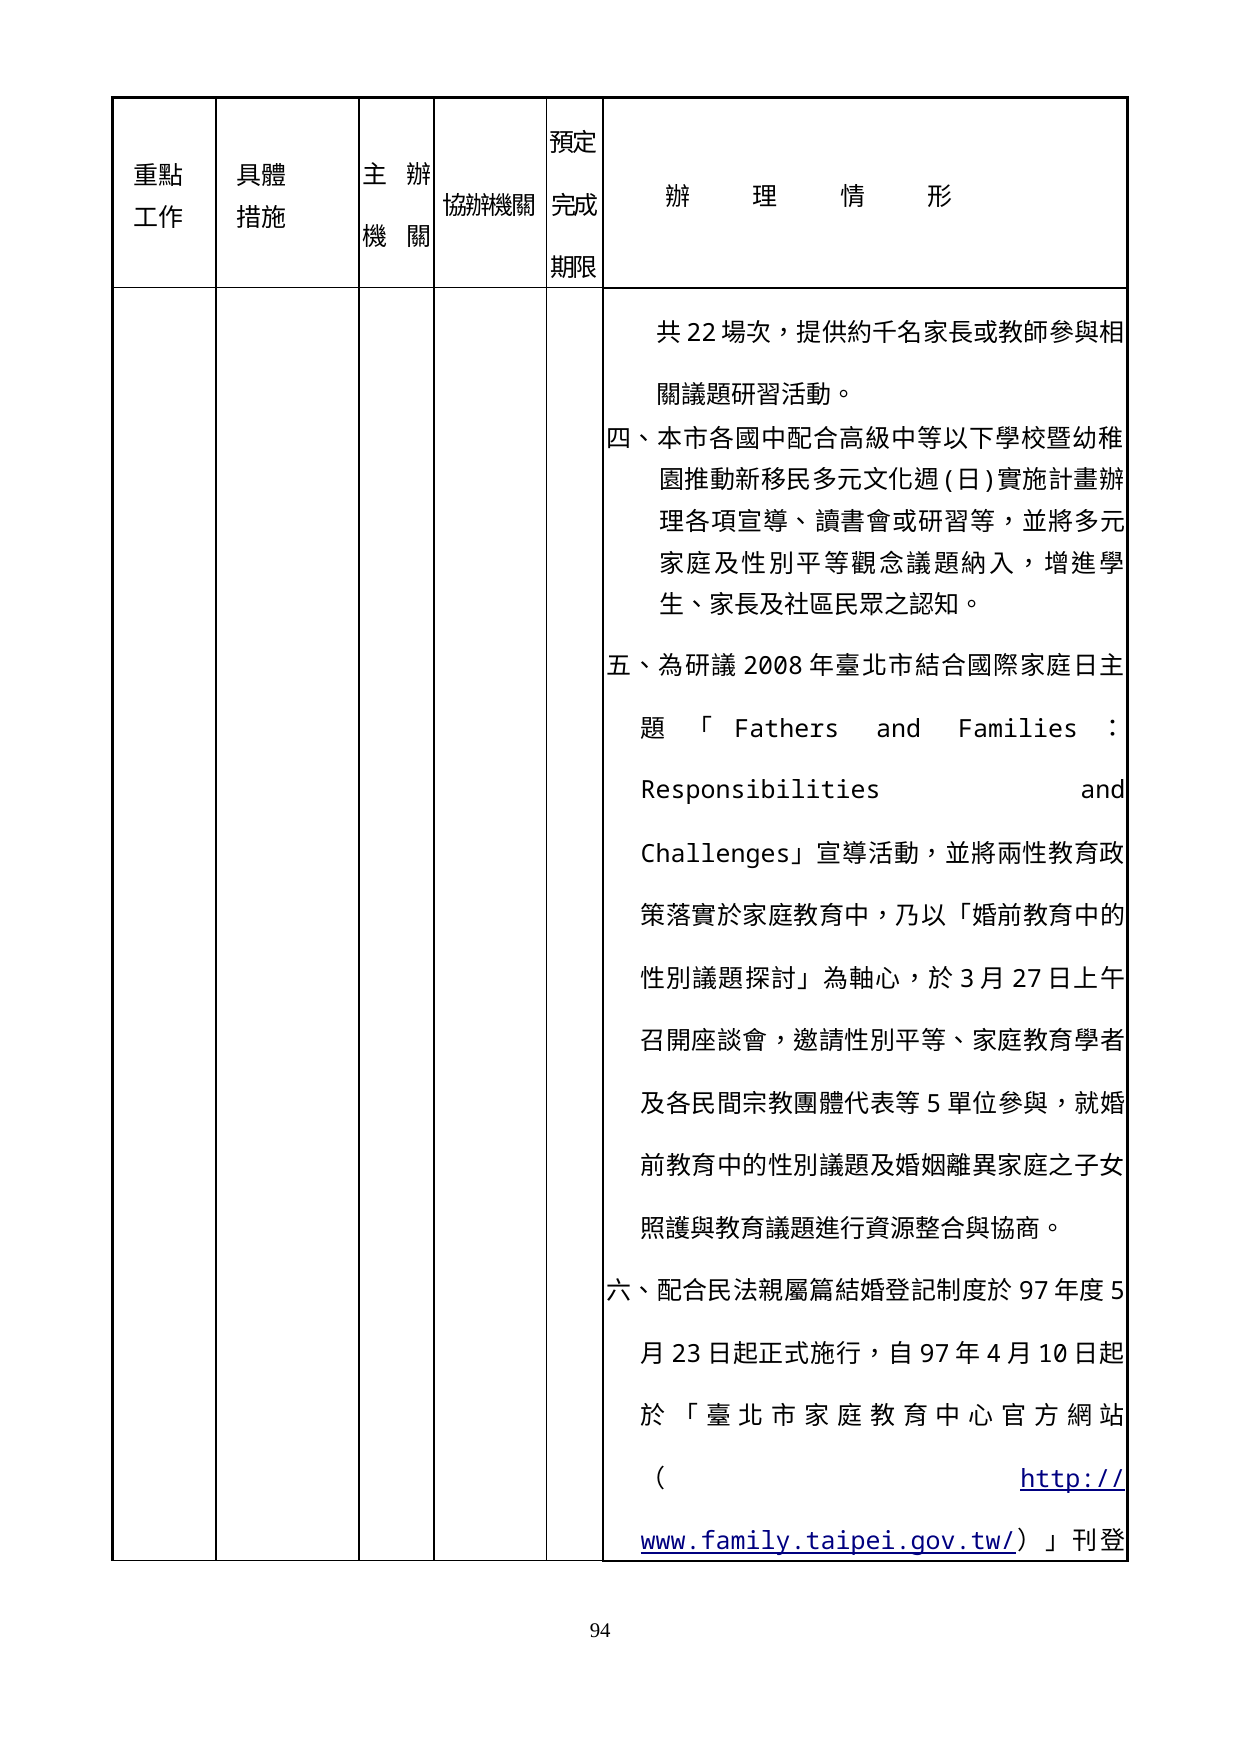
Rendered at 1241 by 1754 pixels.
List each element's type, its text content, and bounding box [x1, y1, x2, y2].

table_header 主 辦 機 關 [360, 99, 433, 287]
table_header 預定 完成期限 [547, 99, 602, 287]
table_header 重點工作 [114, 99, 215, 287]
table_cell [547, 288, 602, 1560]
table_cell [360, 288, 433, 1560]
table_cell 共22場次，提供約千名家長或教師參與相關議題研習活動。 四、本市各國中配合高級中等以下學校暨幼稚園推動新移民多元文化週(日)實施計畫辦理各項宣導、讀書會或研習等，並將多元家庭及性別平等觀念議題納入，增進學生、家長及社區民眾之認知。 五、為研議2008年臺北市結合國際家庭日主題「Fathers and Families： Responsibilities and Challenges」宣導活動，並將兩性教育政策落實於家庭教育中，乃以「婚前教育中的性別議題探討」為軸心，於3月27日上午召開座談會，邀請性別平等、家庭教育學者及各民間宗教團體代表等5單位參與，就婚前教育中的性別議題及婚姻離異家庭之子女照護與教育議題進行資源整合與協商。 六、配合民法親屬篇結婚登記制度於97年度5月23日起正式施行，自97年4月10日起於「臺北市家庭教育中心官方網站（http://www.family.taipei.gov.tw/）」刊登 [604, 289, 1126, 1560]
table_cell [114, 288, 215, 1560]
table_header 協辦機關 [435, 99, 546, 287]
table_cell [435, 288, 546, 1560]
table_header 辦 理 情 形 [604, 99, 1126, 287]
table_cell [217, 288, 358, 1560]
table_header 具體 措施 [217, 99, 358, 287]
